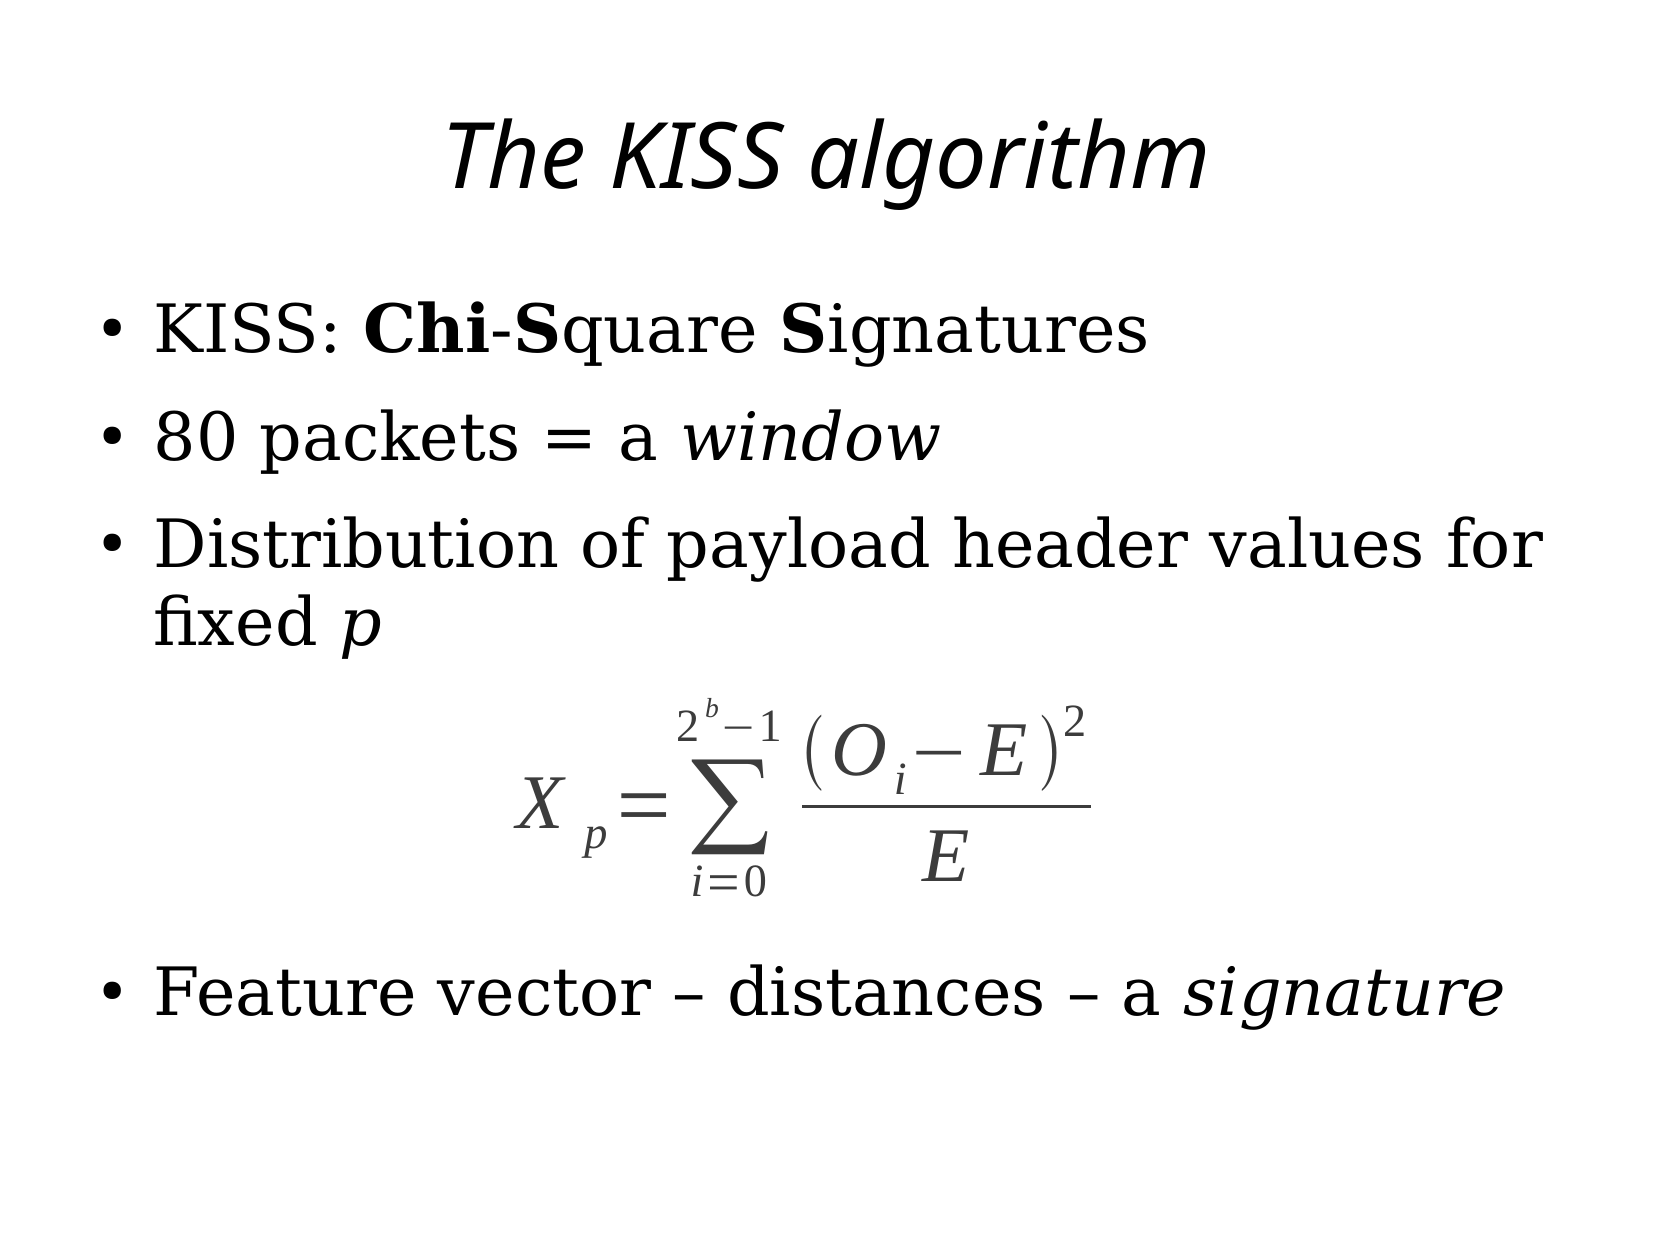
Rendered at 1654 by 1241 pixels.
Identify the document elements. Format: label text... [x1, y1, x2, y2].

chart [487, 693, 1112, 909]
title The KISS algorithm [82, 56, 1571, 250]
list KISS: Chi-Square Signatures 80 packets = a window Distribution of payload header values for fixed p Feature vector – distances – a signature [82, 290, 1571, 1109]
